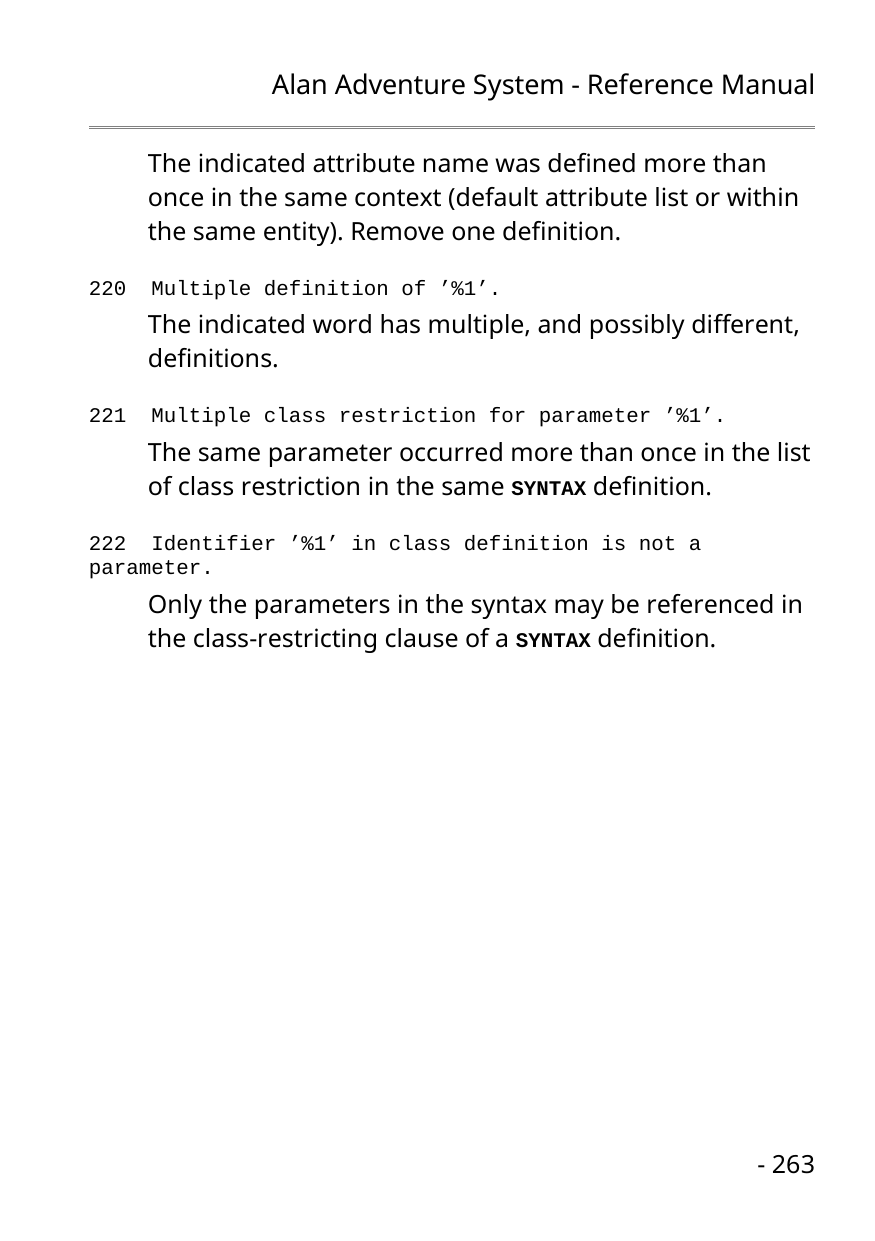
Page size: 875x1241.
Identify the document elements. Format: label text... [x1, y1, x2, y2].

text The indicated word has multiple, and possibly different, definitions. [148, 307, 815, 375]
text Only the parameters in the syntax may be referenced in the class-re­stricting clause of a SYNTAX definition. [148, 587, 815, 655]
text The indicated attribute name was defined more than once in the same context (default attribute list or within the same entity). Remove one definition. [148, 146, 815, 247]
text 222 Identifier ’%1’ in class definition is not a parameter. [88, 533, 815, 581]
text The same parameter occurred more than once in the list of class re­striction in the same SYNTAX definition. [148, 435, 815, 503]
text 221 Multiple class restriction for parameter ’%1’. [88, 405, 815, 429]
text 220 Multiple definition of ’%1’. [88, 277, 815, 301]
